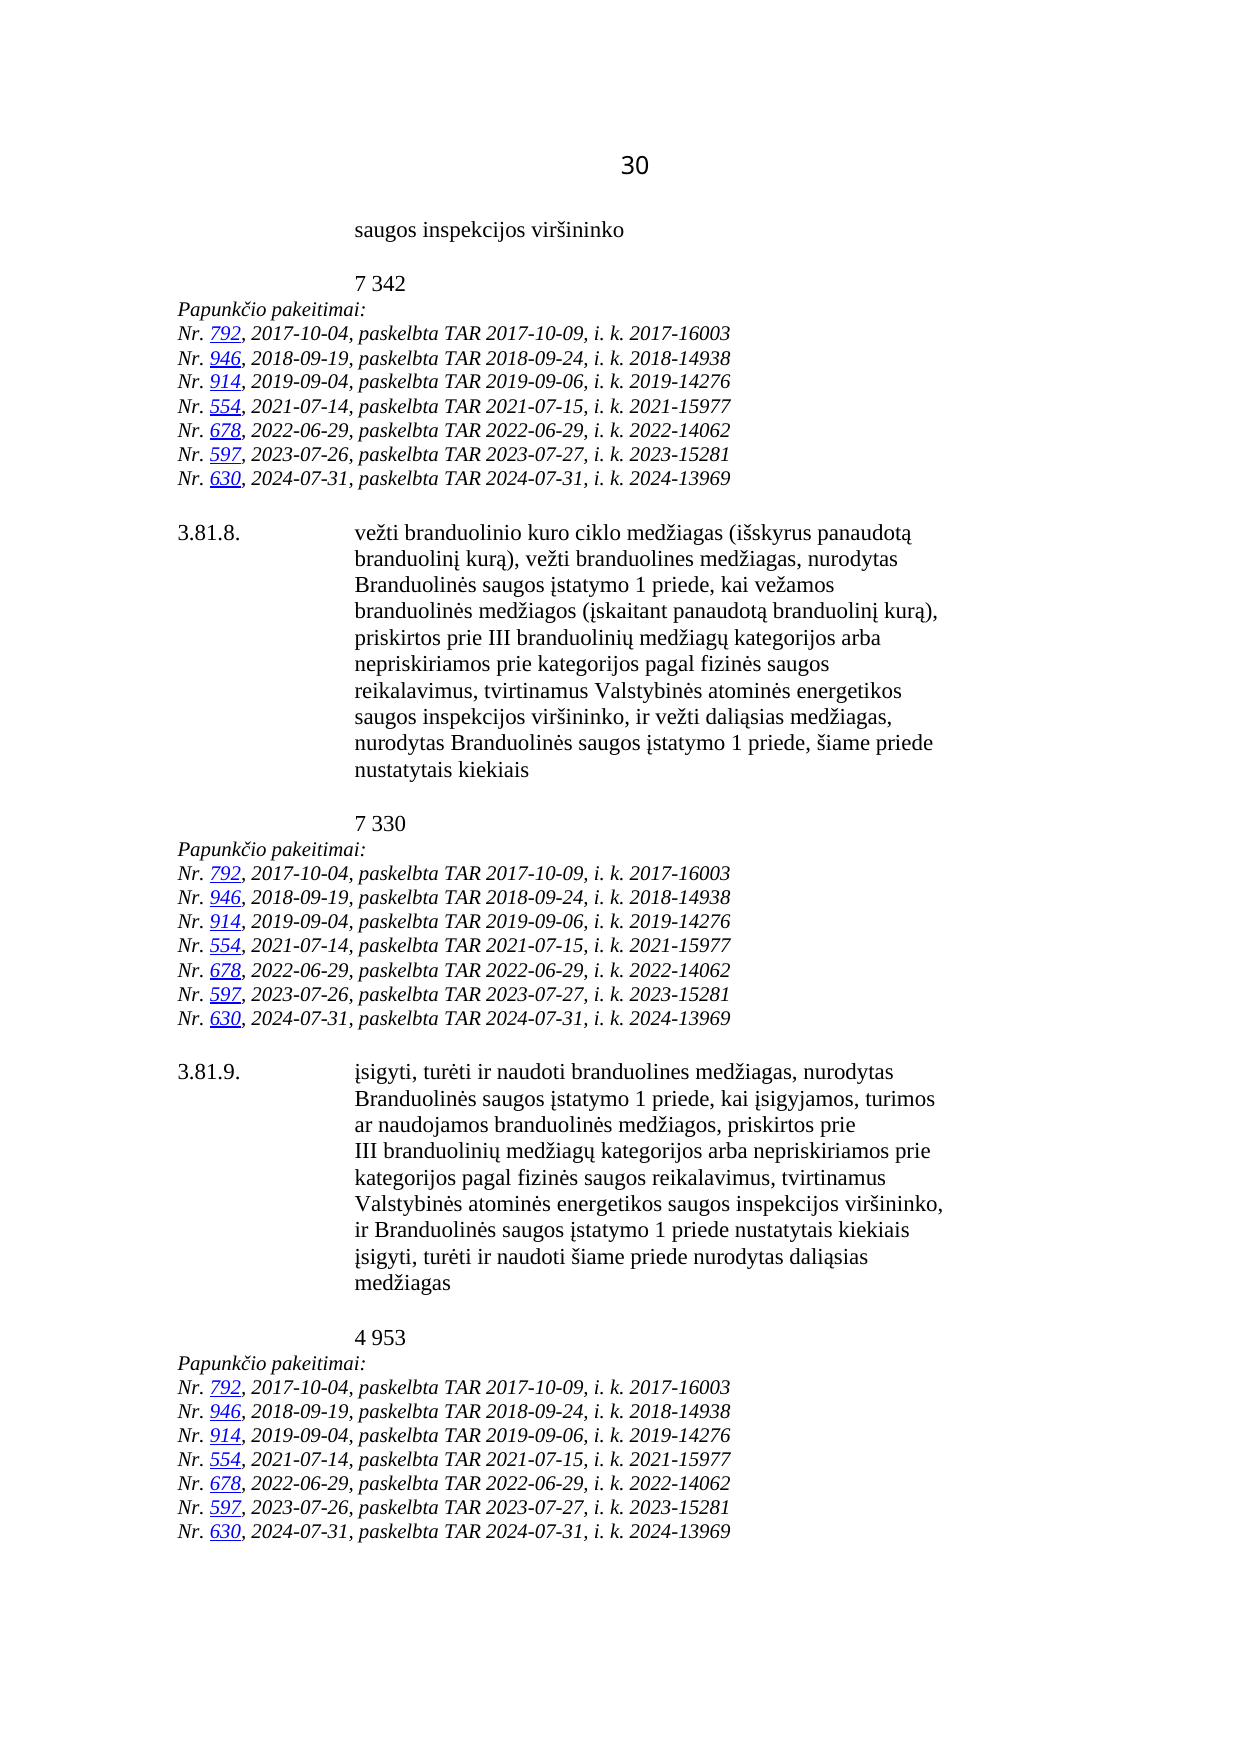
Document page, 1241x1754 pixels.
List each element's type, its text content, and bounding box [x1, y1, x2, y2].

text Nr. 630, 2024-07-31, paskelbta TAR 2024-07-31, i. k. 2024-13969 [177, 1006, 1092, 1030]
text Nr. 946, 2018-09-19, paskelbta TAR 2018-09-24, i. k. 2018-14938 [177, 345, 1092, 369]
text Nr. 630, 2024-07-31, paskelbta TAR 2024-07-31, i. k. 2024-13969 [177, 1519, 1092, 1543]
text Papunkčio pakeitimai: [177, 297, 1092, 321]
text Nr. 914, 2019-09-04, paskelbta TAR 2019-09-06, i. k. 2019-14276 [177, 369, 1092, 393]
text Papunkčio pakeitimai: [177, 1351, 1092, 1375]
text Nr. 678, 2022-06-29, paskelbta TAR 2022-06-29, i. k. 2022-14062 [177, 418, 1092, 442]
text saugos inspekcijos viršininko 7 342 [177, 216, 945, 297]
text Nr. 554, 2021-07-14, paskelbta TAR 2021-07-15, i. k. 2021-15977 [177, 393, 1092, 418]
text Nr. 554, 2021-07-14, paskelbta TAR 2021-07-15, i. k. 2021-15977 [177, 1447, 1092, 1471]
text Nr. 792, 2017-10-04, paskelbta TAR 2017-10-09, i. k. 2017-16003 [177, 861, 1092, 885]
text Papunkčio pakeitimai: [177, 837, 1092, 861]
text Nr. 554, 2021-07-14, paskelbta TAR 2021-07-15, i. k. 2021-15977 [177, 933, 1092, 957]
text Nr. 678, 2022-06-29, paskelbta TAR 2022-06-29, i. k. 2022-14062 [177, 957, 1092, 982]
text Nr. 792, 2017-10-04, paskelbta TAR 2017-10-09, i. k. 2017-16003 [177, 1375, 1092, 1399]
text Nr. 597, 2023-07-26, paskelbta TAR 2023-07-27, i. k. 2023-15281 [177, 982, 1092, 1006]
text Nr. 914, 2019-09-04, paskelbta TAR 2019-09-06, i. k. 2019-14276 [177, 1423, 1092, 1447]
text Nr. 792, 2017-10-04, paskelbta TAR 2017-10-09, i. k. 2017-16003 [177, 321, 1092, 345]
text Nr. 630, 2024-07-31, paskelbta TAR 2024-07-31, i. k. 2024-13969 [177, 466, 1092, 490]
text Nr. 946, 2018-09-19, paskelbta TAR 2018-09-24, i. k. 2018-14938 [177, 1399, 1092, 1423]
text Nr. 946, 2018-09-19, paskelbta TAR 2018-09-24, i. k. 2018-14938 [177, 885, 1092, 909]
text 3.81.8. vežti branduolinio kuro ciklo medžiagas (išskyrus panaudotą branduolinį kurą), vežti branduolines medžiagas, nurodytas Branduolinės saugos įstatymo 1 priede, kai vežamos branduolinės medžiagos (įskaitant panaudotą branduolinį kurą), priskirtos prie III branduolinių medžiagų kategorijos arba nepriskiriamos prie kategorijos pagal fizinės saugos reikalavimus, tvirtinamus Valstybinės atominės energetikos saugos inspekcijos viršininko, ir vežti daliąsias medžiagas, nurodytas Branduolinės saugos įstatymo 1 priede, šiame priede nustatytais kiekiais 7 330 [177, 518, 945, 837]
text 3.81.9. įsigyti, turėti ir naudoti branduolines medžiagas, nurodytas Branduolinės saugos įstatymo 1 priede, kai įsigyjamos, turimos ar naudojamos branduolinės medžiagos, priskirtos prie III branduolinių medžiagų kategorijos arba nepriskiriamos prie kategorijos pagal fizinės saugos reikalavimus, tvirtinamus Valstybinės atominės energetikos saugos inspekcijos viršininko, ir Branduolinės saugos įstatymo 1 priede nustatytais kiekiais įsigyti, turėti ir naudoti šiame priede nurodytas daliąsias medžiagas 4 953 [177, 1058, 945, 1351]
text Nr. 914, 2019-09-04, paskelbta TAR 2019-09-06, i. k. 2019-14276 [177, 909, 1092, 933]
text Nr. 678, 2022-06-29, paskelbta TAR 2022-06-29, i. k. 2022-14062 [177, 1471, 1092, 1495]
text Nr. 597, 2023-07-26, paskelbta TAR 2023-07-27, i. k. 2023-15281 [177, 442, 1092, 466]
text Nr. 597, 2023-07-26, paskelbta TAR 2023-07-27, i. k. 2023-15281 [177, 1495, 1092, 1519]
